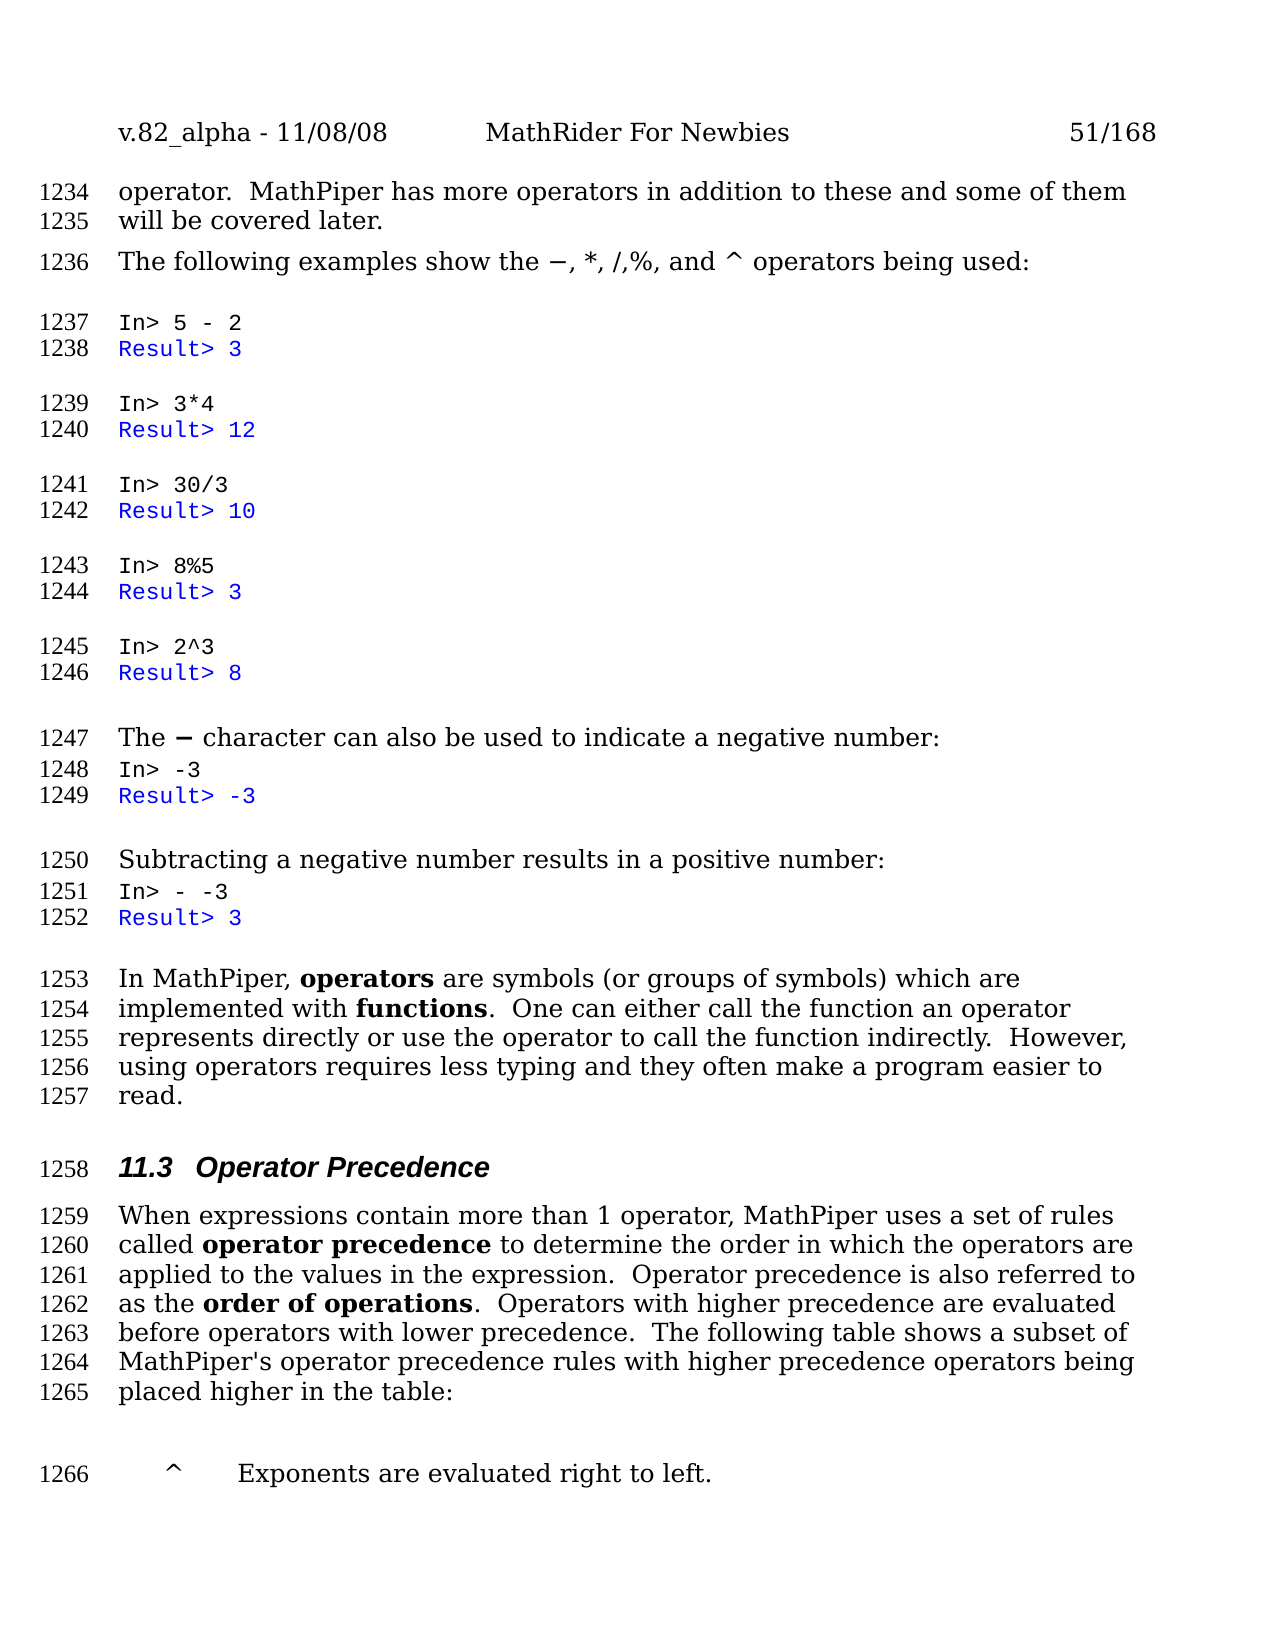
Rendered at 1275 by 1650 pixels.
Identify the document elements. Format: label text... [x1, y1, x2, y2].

subtitle Operator Precedence [118, 1150, 1157, 1183]
text Result> -3 [118, 784, 1157, 810]
text ^ Exponents are evaluated right to left. [163, 1459, 1157, 1488]
text Result> 3 [118, 906, 1157, 932]
text In> 8%5 [118, 555, 1157, 581]
text The − character can also be used to indicate a negative number: [118, 723, 1157, 752]
text operator. MathPiper has more operators in addition to these and some of them will be covered later. [118, 177, 1157, 235]
text The following examples show the −, *, /,%, and ^ operators being used: [118, 247, 1157, 276]
text Result> 3 [118, 337, 1157, 363]
text Result> 12 [118, 418, 1157, 444]
text In> - -3 [118, 881, 1157, 906]
text Result> 3 [118, 581, 1157, 607]
text In> 2^3 [118, 636, 1157, 662]
text In> -3 [118, 758, 1157, 784]
text Subtracting a negative number results in a positive number: [118, 845, 1157, 874]
text In> 5 - 2 [118, 312, 1157, 337]
text In> 3*4 [118, 393, 1157, 418]
text In MathPiper, operators are symbols (or groups of symbols) which are implemented with functions. One can either call the function an operator represents directly or use the operator to call the function indirectly. However, using operators requires less typing and they often make a program easier to read. [118, 964, 1157, 1111]
text In> 30/3 [118, 474, 1157, 499]
text When expressions contain more than 1 operator, MathPiper uses a set of rules called operator precedence to determine the order in which the operators are applied to the values in the expression. Operator precedence is also referred to as the order of operations. Operators with higher precedence are evaluated before operators with lower precedence. The following table shows a subset of MathPiper's operator precedence rules with higher precedence operators being placed higher in the table: [118, 1201, 1157, 1406]
text Result> 10 [118, 499, 1157, 526]
text Result> 8 [118, 662, 1157, 688]
